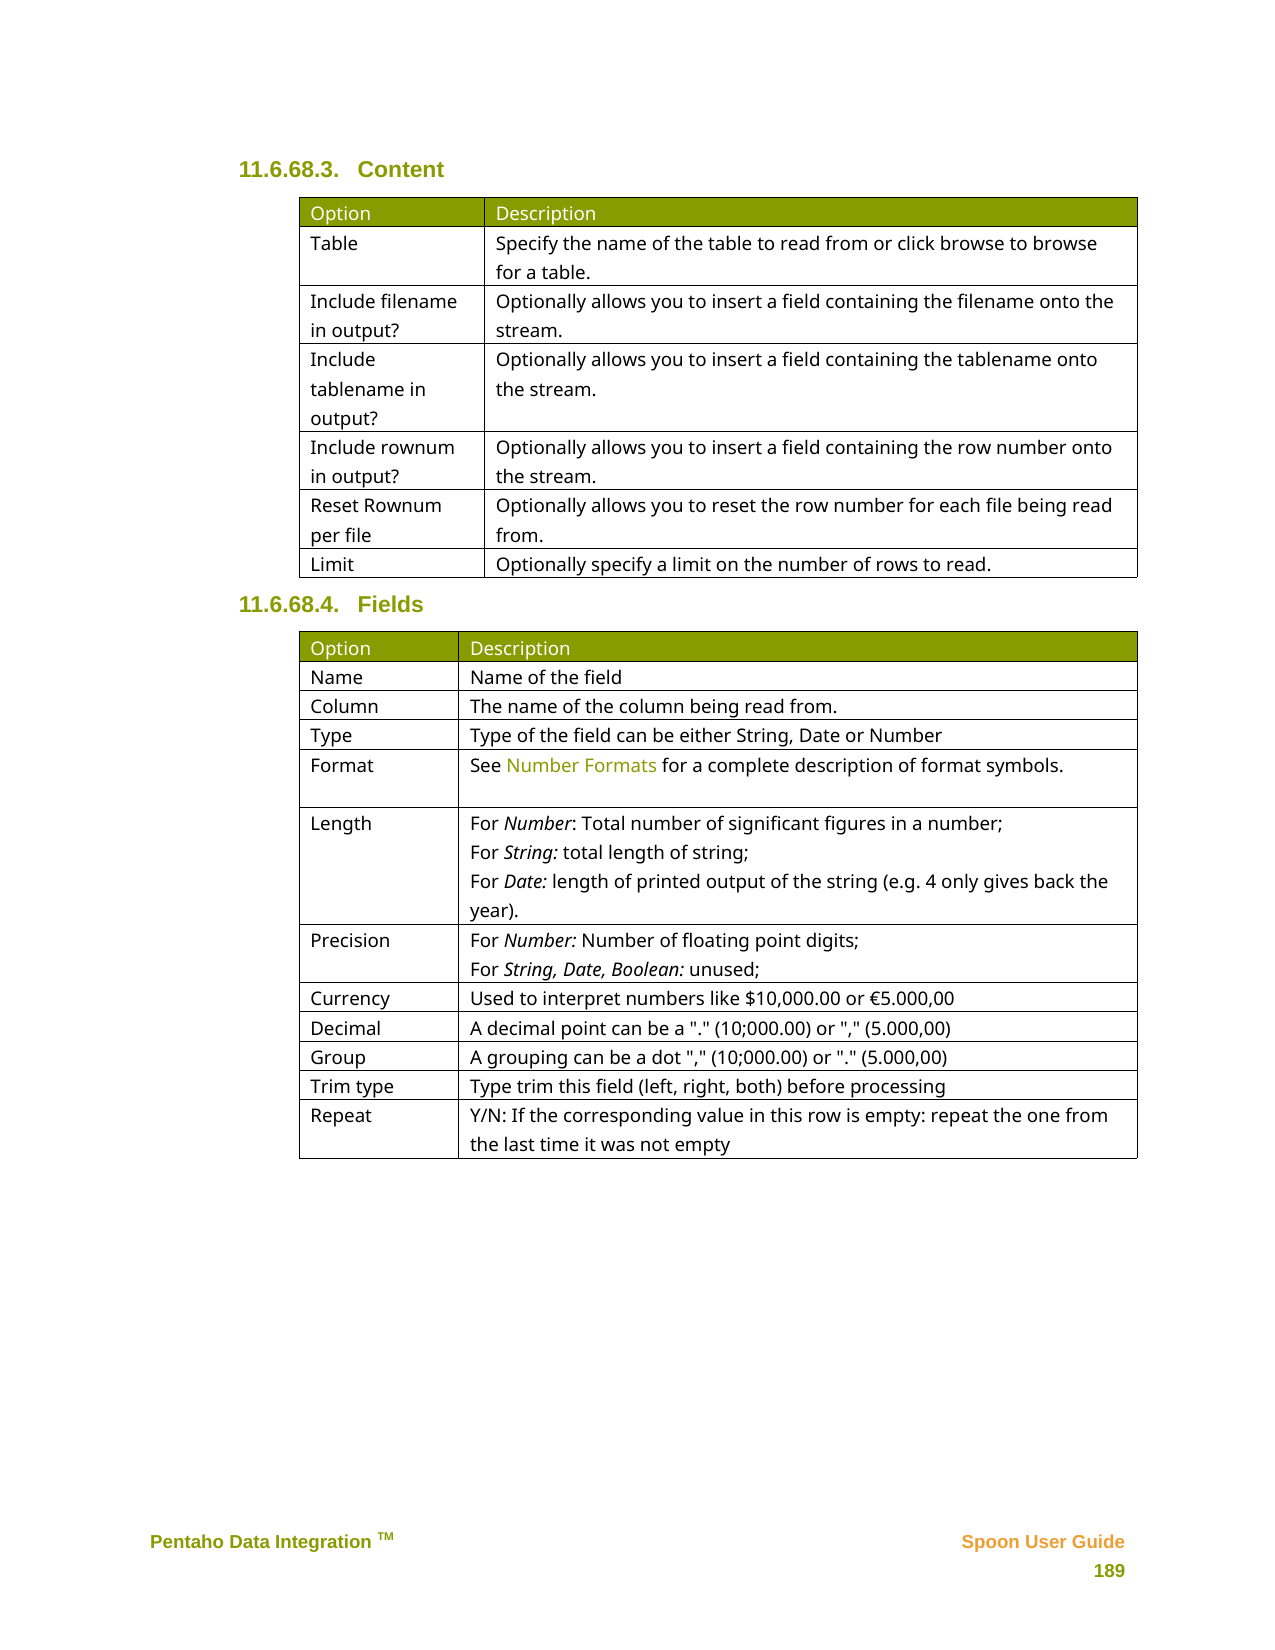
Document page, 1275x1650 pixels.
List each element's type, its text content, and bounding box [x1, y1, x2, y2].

table_cell Specify the name of the table to read from or click browse to browse for a table. [485, 227, 1137, 285]
table_cell The name of the column being read from. [459, 691, 1137, 719]
table_cell Optionally allows you to insert a field containing the row number onto the stream. [485, 432, 1137, 489]
table_cell For Number: Number of floating point digits; For String, Date, Boolean: unused; [459, 925, 1137, 982]
table_cell Type trim this field (left, right, both) before processing [459, 1071, 1137, 1099]
table_cell Optionally specify a limit on the number of rows to read. [485, 549, 1137, 577]
table_header Option [300, 632, 458, 661]
table_cell Y/N: If the corresponding value in this row is empty: repeat the one from the last time it was not empty [459, 1100, 1137, 1158]
table_cell A decimal point can be a "." (10;000.00) or "," (5.000,00) [459, 1012, 1137, 1041]
table_cell Length [300, 808, 458, 924]
table_cell Optionally allows you to insert a field containing the filename onto the stream. [485, 286, 1137, 343]
table_cell Reset Rownum per file [300, 490, 484, 548]
table_cell Trim type [300, 1071, 458, 1099]
table_header Description [459, 632, 1137, 661]
table_cell Format [300, 750, 458, 807]
subtitle Fields [239, 584, 1125, 619]
table_cell Optionally allows you to insert a field containing the tablename onto the stream. [485, 344, 1137, 431]
table_cell Type [300, 720, 458, 748]
table_cell Include tablename in output? [300, 344, 484, 431]
table_cell See Number Formats for a complete description of format symbols. [459, 750, 1137, 807]
table_header Description [485, 198, 1137, 226]
table_cell Name of the field [459, 662, 1137, 690]
table_cell Column [300, 691, 458, 719]
table_cell Currency [300, 983, 458, 1011]
table_cell Name [300, 662, 458, 690]
table_cell Table [300, 227, 484, 285]
table_cell Repeat [300, 1100, 458, 1158]
table_cell For Number: Total number of significant figures in a number; For String: total length of string; For Date: length of printed output of the string (e.g. 4 only gives back the year). [459, 808, 1137, 924]
table_cell Group [300, 1042, 458, 1070]
subtitle Content [239, 150, 1125, 185]
table_cell Include filename in output? [300, 286, 484, 343]
table_cell Used to interpret numbers like $10,000.00 or €5.000,00 [459, 983, 1137, 1011]
table_cell Decimal [300, 1012, 458, 1041]
table_cell Type of the field can be either String, Date or Number [459, 720, 1137, 748]
table_cell Precision [300, 925, 458, 982]
table_cell Include rownum in output? [300, 432, 484, 489]
table_header Option [300, 198, 484, 226]
table_cell Optionally allows you to reset the row number for each file being read from. [485, 490, 1137, 548]
table_cell A grouping can be a dot "," (10;000.00) or "." (5.000,00) [459, 1042, 1137, 1070]
table_cell Limit [300, 549, 484, 577]
